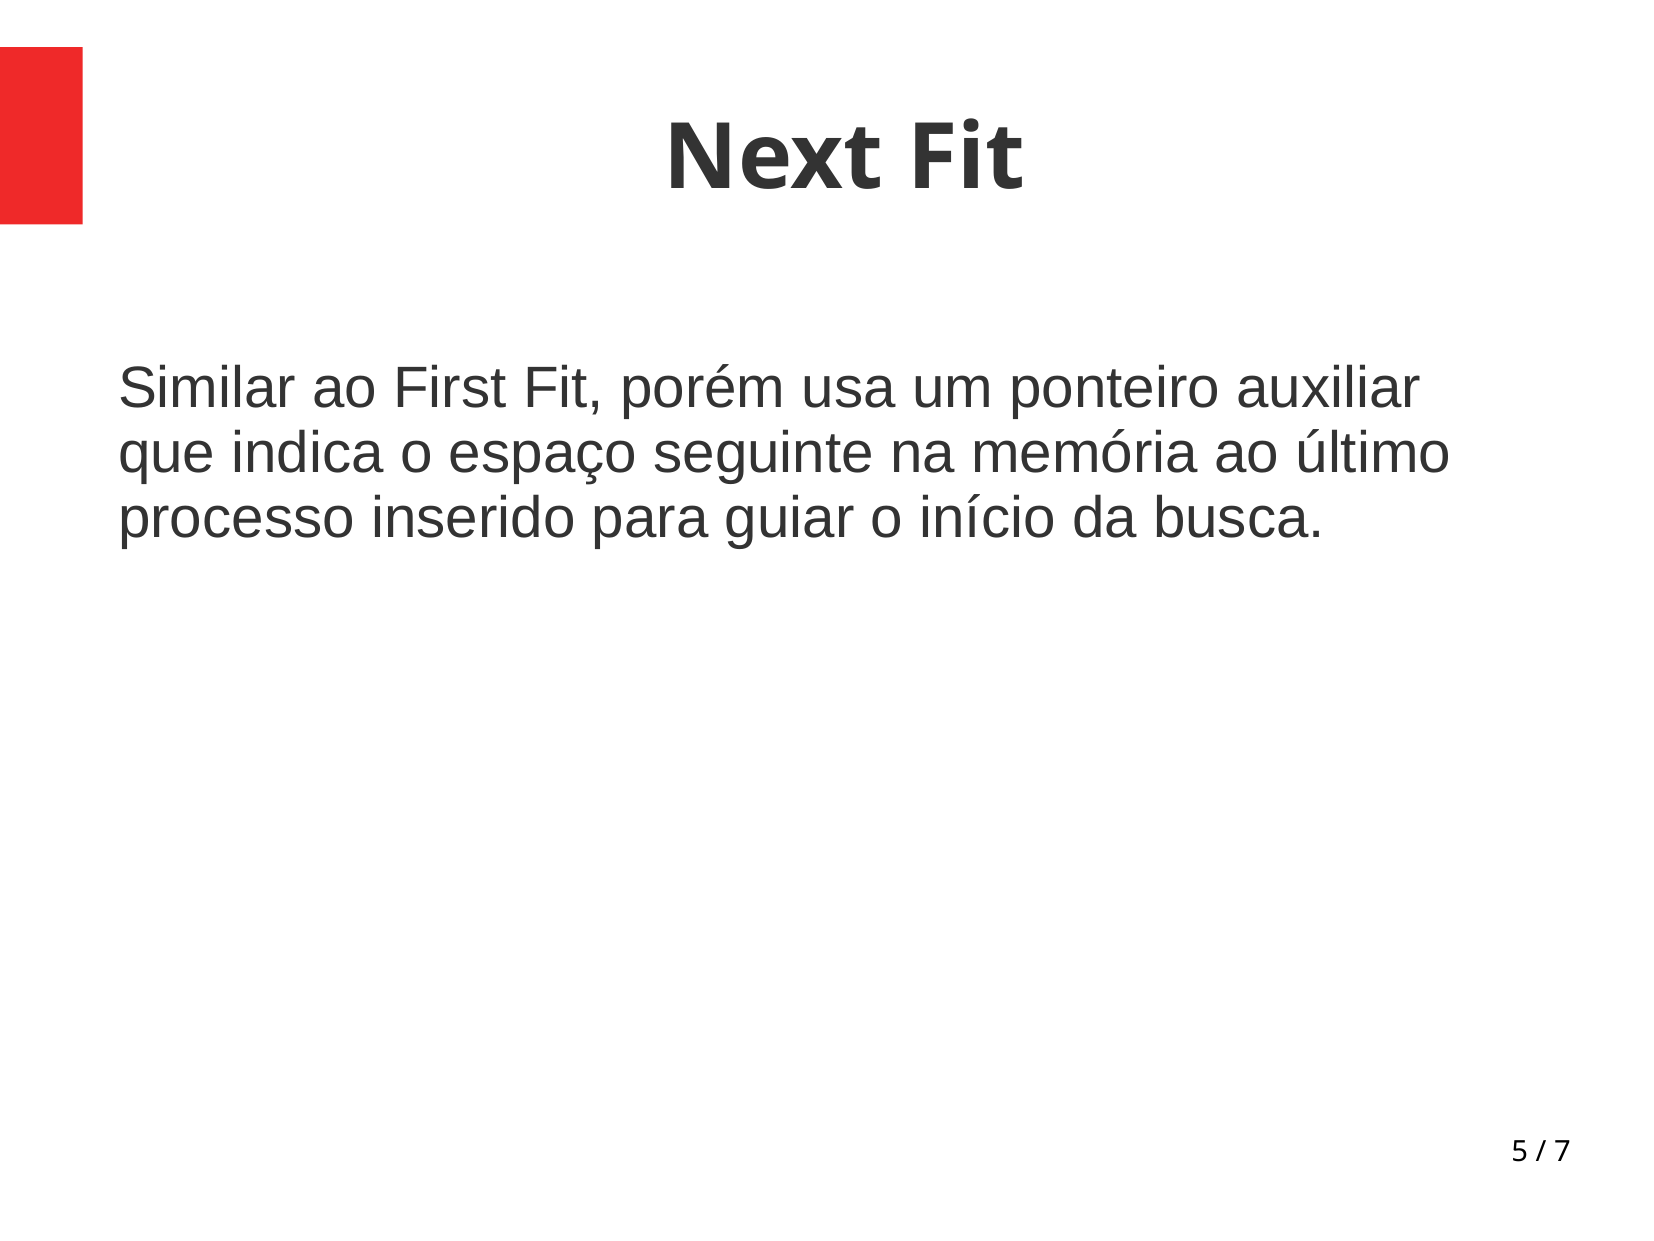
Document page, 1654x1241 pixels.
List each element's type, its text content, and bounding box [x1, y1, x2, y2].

title Next Fit [118, 49, 1571, 257]
list Similar ao First Fit, porém usa um ponteiro auxiliar que indica o espaço seguinte na memória ao último processo inserido para guiar o início da busca. [118, 354, 1536, 1074]
